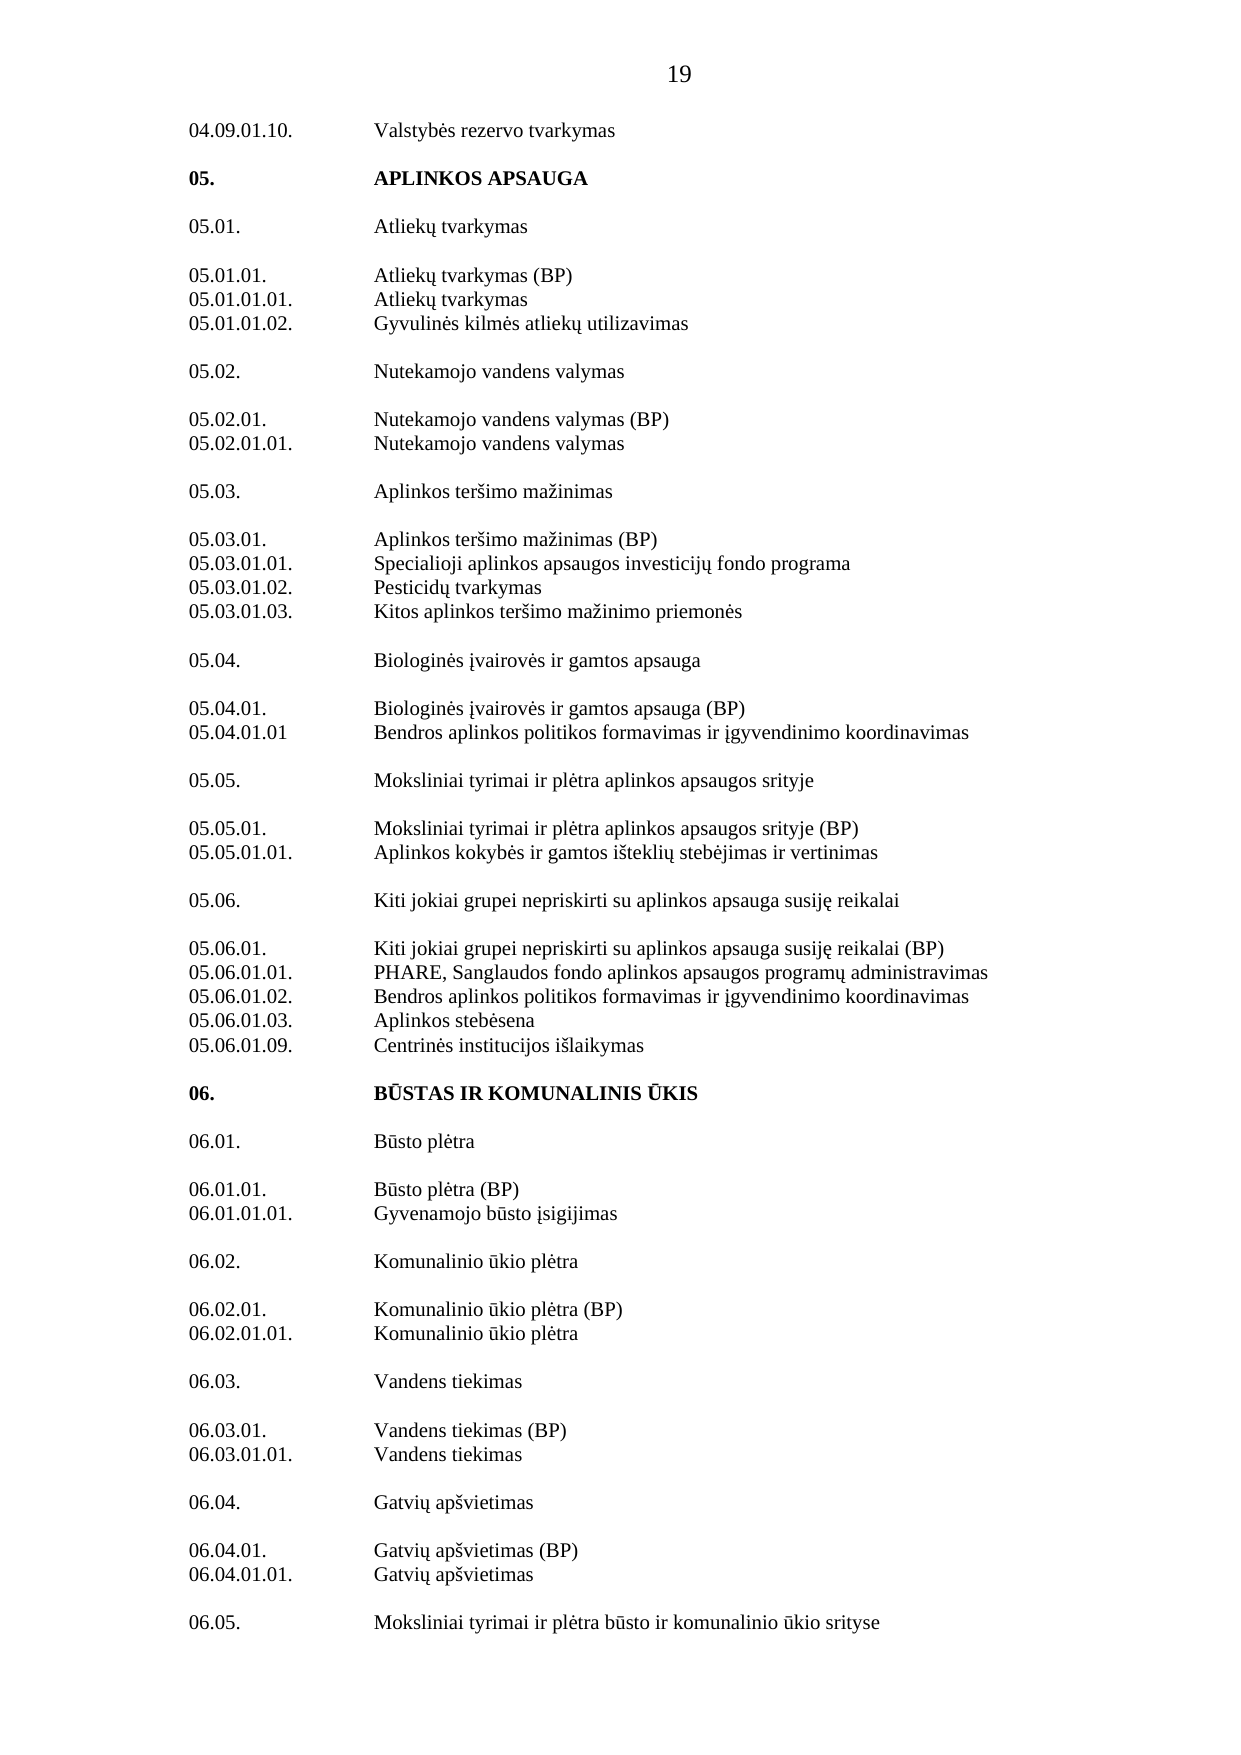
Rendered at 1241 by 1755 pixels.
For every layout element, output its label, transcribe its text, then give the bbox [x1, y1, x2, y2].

table_cell [177, 383, 362, 407]
table_cell 05.04. [177, 648, 362, 672]
table_cell 06.04.01.01. [177, 1562, 362, 1586]
table_cell 06.01.01. [177, 1177, 362, 1201]
table_cell Bendros aplinkos politikos formavimas ir įgyvendinimo koordinavimas [362, 720, 1181, 744]
table_cell 05.04.01.01 [177, 720, 362, 744]
table_cell Aplinkos kokybės ir gamtos išteklių stebėjimas ir vertinimas [362, 840, 1181, 864]
table_cell Kiti jokiai grupei nepriskirti su aplinkos apsauga susiję reikalai (BP) [362, 936, 1181, 960]
table_cell [177, 1466, 362, 1490]
table_cell 05.01.01.02. [177, 311, 362, 335]
table_cell [177, 672, 362, 696]
table_cell Komunalinio ūkio plėtra [362, 1321, 1181, 1345]
table_cell Aplinkos teršimo mažinimas [362, 479, 1181, 503]
table_cell 05.05.01. [177, 816, 362, 840]
table_cell [362, 335, 1181, 359]
table_cell [177, 624, 362, 647]
table_cell Nutekamojo vandens valymas [362, 431, 1181, 455]
table_cell Aplinkos stebėsena [362, 1009, 1181, 1032]
table_cell 05.01.01. [177, 263, 362, 287]
table_cell [177, 1345, 362, 1369]
table_cell [177, 1225, 362, 1249]
table_cell [362, 792, 1181, 816]
table_cell [362, 1466, 1181, 1490]
table_cell 06.02. [177, 1249, 362, 1273]
table_cell Biologinės įvairovės ir gamtos apsauga [362, 648, 1181, 672]
table_cell BŪSTAS IR KOMUNALINIS ŪKIS [362, 1081, 1181, 1105]
table_cell 05.05. [177, 768, 362, 792]
table_cell [362, 1273, 1181, 1297]
table_cell [362, 912, 1181, 936]
table_cell [177, 1105, 362, 1129]
table_cell 05.04.01. [177, 696, 362, 720]
table_cell 06.03. [177, 1369, 362, 1393]
table_cell 06.04. [177, 1490, 362, 1514]
table_cell Pesticidų tvarkymas [362, 575, 1181, 599]
table_cell 06.05. [177, 1610, 362, 1634]
table_cell 06.02.01.01. [177, 1321, 362, 1345]
table_cell [362, 1225, 1181, 1249]
table_cell [177, 912, 362, 936]
table_cell [177, 335, 362, 359]
table_cell 06.02.01. [177, 1297, 362, 1321]
table_cell Atliekų tvarkymas (BP) [362, 263, 1181, 287]
table_cell 05.06.01.02. [177, 984, 362, 1008]
table_cell Vandens tiekimas (BP) [362, 1418, 1181, 1442]
table_cell Gyvulinės kilmės atliekų utilizavimas [362, 311, 1181, 335]
table_cell [362, 1514, 1181, 1538]
table_cell Moksliniai tyrimai ir plėtra būsto ir komunalinio ūkio srityse [362, 1610, 1181, 1634]
table_cell Atliekų tvarkymas [362, 287, 1181, 311]
table_cell 05.02.01. [177, 407, 362, 431]
table_cell Komunalinio ūkio plėtra (BP) [362, 1297, 1181, 1321]
table_cell [362, 190, 1181, 214]
table_cell [177, 1057, 362, 1081]
table_cell [362, 1057, 1181, 1081]
table_cell [177, 455, 362, 479]
table_cell 05.03.01. [177, 527, 362, 551]
table_cell APLINKOS APSAUGA [362, 166, 1181, 190]
table_cell 05.03. [177, 479, 362, 503]
table_cell 05.03.01.02. [177, 575, 362, 599]
table_cell Būsto plėtra (BP) [362, 1177, 1181, 1201]
table_cell 06. [177, 1081, 362, 1105]
table_cell Gyvenamojo būsto įsigijimas [362, 1201, 1181, 1225]
table_cell 05.02.01.01. [177, 431, 362, 455]
table_cell [177, 1586, 362, 1610]
table_cell [177, 864, 362, 888]
table_cell [362, 1586, 1181, 1610]
table_cell Gatvių apšvietimas (BP) [362, 1538, 1181, 1562]
table_cell Vandens tiekimas [362, 1369, 1181, 1393]
table_cell Komunalinio ūkio plėtra [362, 1249, 1181, 1273]
table_cell [362, 864, 1181, 888]
table_cell Gatvių apšvietimas [362, 1562, 1181, 1586]
table_cell 05. [177, 166, 362, 190]
table_cell [362, 1105, 1181, 1129]
table_cell Būsto plėtra [362, 1129, 1181, 1153]
table_cell Kiti jokiai grupei nepriskirti su aplinkos apsauga susiję reikalai [362, 888, 1181, 912]
table_cell 05.06.01. [177, 936, 362, 960]
table_cell Vandens tiekimas [362, 1442, 1181, 1466]
table_cell [362, 624, 1181, 647]
table_cell [362, 383, 1181, 407]
table_cell [362, 239, 1181, 262]
table_cell 04.09.01.10. [177, 118, 362, 142]
table_cell Bendros aplinkos politikos formavimas ir įgyvendinimo koordinavimas [362, 984, 1181, 1008]
table_cell Nutekamojo vandens valymas [362, 359, 1181, 383]
table_cell 05.01. [177, 214, 362, 238]
table_cell [177, 744, 362, 768]
table_cell 05.06.01.09. [177, 1033, 362, 1057]
table_cell [177, 503, 362, 527]
table_cell 06.04.01. [177, 1538, 362, 1562]
table_cell Centrinės institucijos išlaikymas [362, 1033, 1181, 1057]
table_cell PHARE, Sanglaudos fondo aplinkos apsaugos programų administravimas [362, 960, 1181, 984]
table_cell [362, 672, 1181, 696]
table_cell 06.01. [177, 1129, 362, 1153]
table_cell 06.01.01.01. [177, 1201, 362, 1225]
table_cell [362, 1345, 1181, 1369]
table_cell [177, 792, 362, 816]
table_cell [177, 239, 362, 262]
table_cell [177, 1514, 362, 1538]
table_cell Atliekų tvarkymas [362, 214, 1181, 238]
table_cell Specialioji aplinkos apsaugos investicijų fondo programa [362, 551, 1181, 575]
table_cell [362, 744, 1181, 768]
table_cell Kitos aplinkos teršimo mažinimo priemonės [362, 599, 1181, 623]
table_cell 05.05.01.01. [177, 840, 362, 864]
table_cell [177, 1273, 362, 1297]
table_cell [177, 142, 362, 166]
table_cell 06.03.01. [177, 1418, 362, 1442]
table_cell Nutekamojo vandens valymas (BP) [362, 407, 1181, 431]
table_cell [362, 142, 1181, 166]
table_cell [362, 1153, 1181, 1177]
table_cell [362, 1394, 1181, 1417]
table_cell 05.06.01.03. [177, 1009, 362, 1032]
table_cell 05.02. [177, 359, 362, 383]
table_cell 05.06. [177, 888, 362, 912]
table_cell 06.03.01.01. [177, 1442, 362, 1466]
table_cell Biologinės įvairovės ir gamtos apsauga (BP) [362, 696, 1181, 720]
table_cell 05.03.01.01. [177, 551, 362, 575]
table_cell [362, 455, 1181, 479]
table_cell [177, 190, 362, 214]
table_cell Valstybės rezervo tvarkymas [362, 118, 1181, 142]
table_cell [362, 503, 1181, 527]
table_cell Moksliniai tyrimai ir plėtra aplinkos apsaugos srityje (BP) [362, 816, 1181, 840]
table_cell Gatvių apšvietimas [362, 1490, 1181, 1514]
table_cell Aplinkos teršimo mažinimas (BP) [362, 527, 1181, 551]
table_cell 05.06.01.01. [177, 960, 362, 984]
table_cell 05.03.01.03. [177, 599, 362, 623]
table_cell [177, 1394, 362, 1417]
table_cell [177, 1153, 362, 1177]
table_cell Moksliniai tyrimai ir plėtra aplinkos apsaugos srityje [362, 768, 1181, 792]
table_cell 05.01.01.01. [177, 287, 362, 311]
